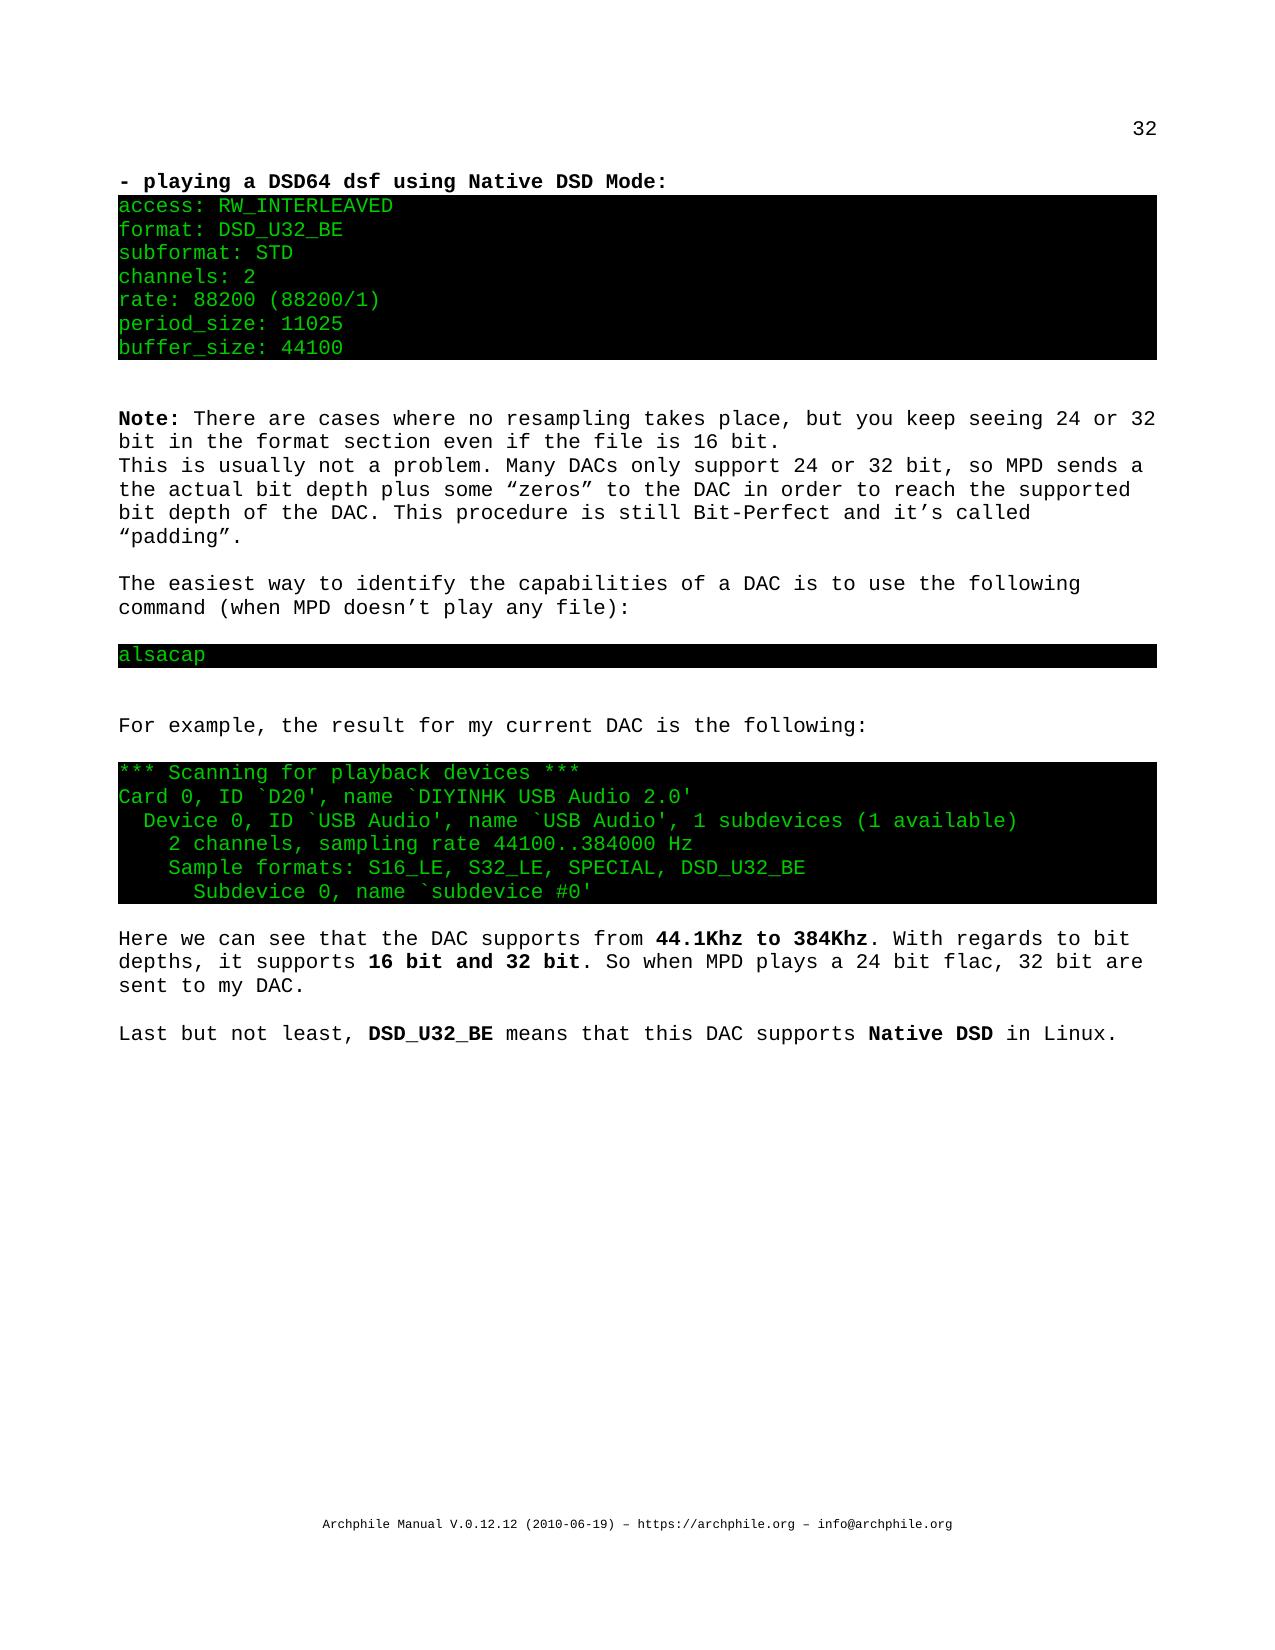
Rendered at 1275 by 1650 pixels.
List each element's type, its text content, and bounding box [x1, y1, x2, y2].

text Sample formats: S16_LE, S32_LE, SPECIAL, DSD_U32_BE [118, 857, 1157, 881]
text Subdevice 0, name `subdevice #0' [118, 881, 1157, 904]
text subformat: STD [118, 242, 1157, 266]
text alsacap [118, 644, 1157, 668]
text Last but not least, DSD_U32_BE means that this DAC supports Native DSD in Linux. [118, 1022, 1157, 1046]
text rate: 88200 (88200/1) [118, 289, 1157, 313]
text Note: There are cases where no resampling takes place, but you keep seeing 24 or 32 bit in the format section even if the file is 16 bit. [118, 408, 1157, 455]
text This is usually not a problem. Many DACs only support 24 or 32 bit, so MPD sends a the actual bit depth plus some “zeros” to the DAC in order to reach the supported bit depth of the DAC. This procedure is still Bit-Perfect and it’s called “padding”. [118, 455, 1157, 549]
text channels: 2 [118, 266, 1157, 289]
text Here we can see that the DAC supports from 44.1Khz to 384Khz. With regards to bit depths, it supports 16 bit and 32 bit. So when MPD plays a 24 bit flac, 32 bit are sent to my DAC. [118, 928, 1157, 999]
text - playing a DSD64 dsf using Native DSD Mode: [118, 171, 1157, 195]
text period_size: 11025 [118, 313, 1157, 337]
text 2 channels, sampling rate 44100..384000 Hz [118, 833, 1157, 857]
text access: RW_INTERLEAVED [118, 195, 1157, 218]
text format: DSD_U32_BE [118, 218, 1157, 242]
text Card 0, ID `D20', name `DIYINHK USB Audio 2.0' [118, 786, 1157, 810]
text Device 0, ID `USB Audio', name `USB Audio', 1 subdevices (1 available) [118, 810, 1157, 833]
text The easiest way to identify the capabilities of a DAC is to use the following command (when MPD doesn’t play any file): [118, 573, 1157, 621]
text For example, the result for my current DAC is the following: [118, 715, 1157, 739]
text buffer_size: 44100 [118, 337, 1157, 360]
text *** Scanning for playback devices *** [118, 762, 1157, 786]
